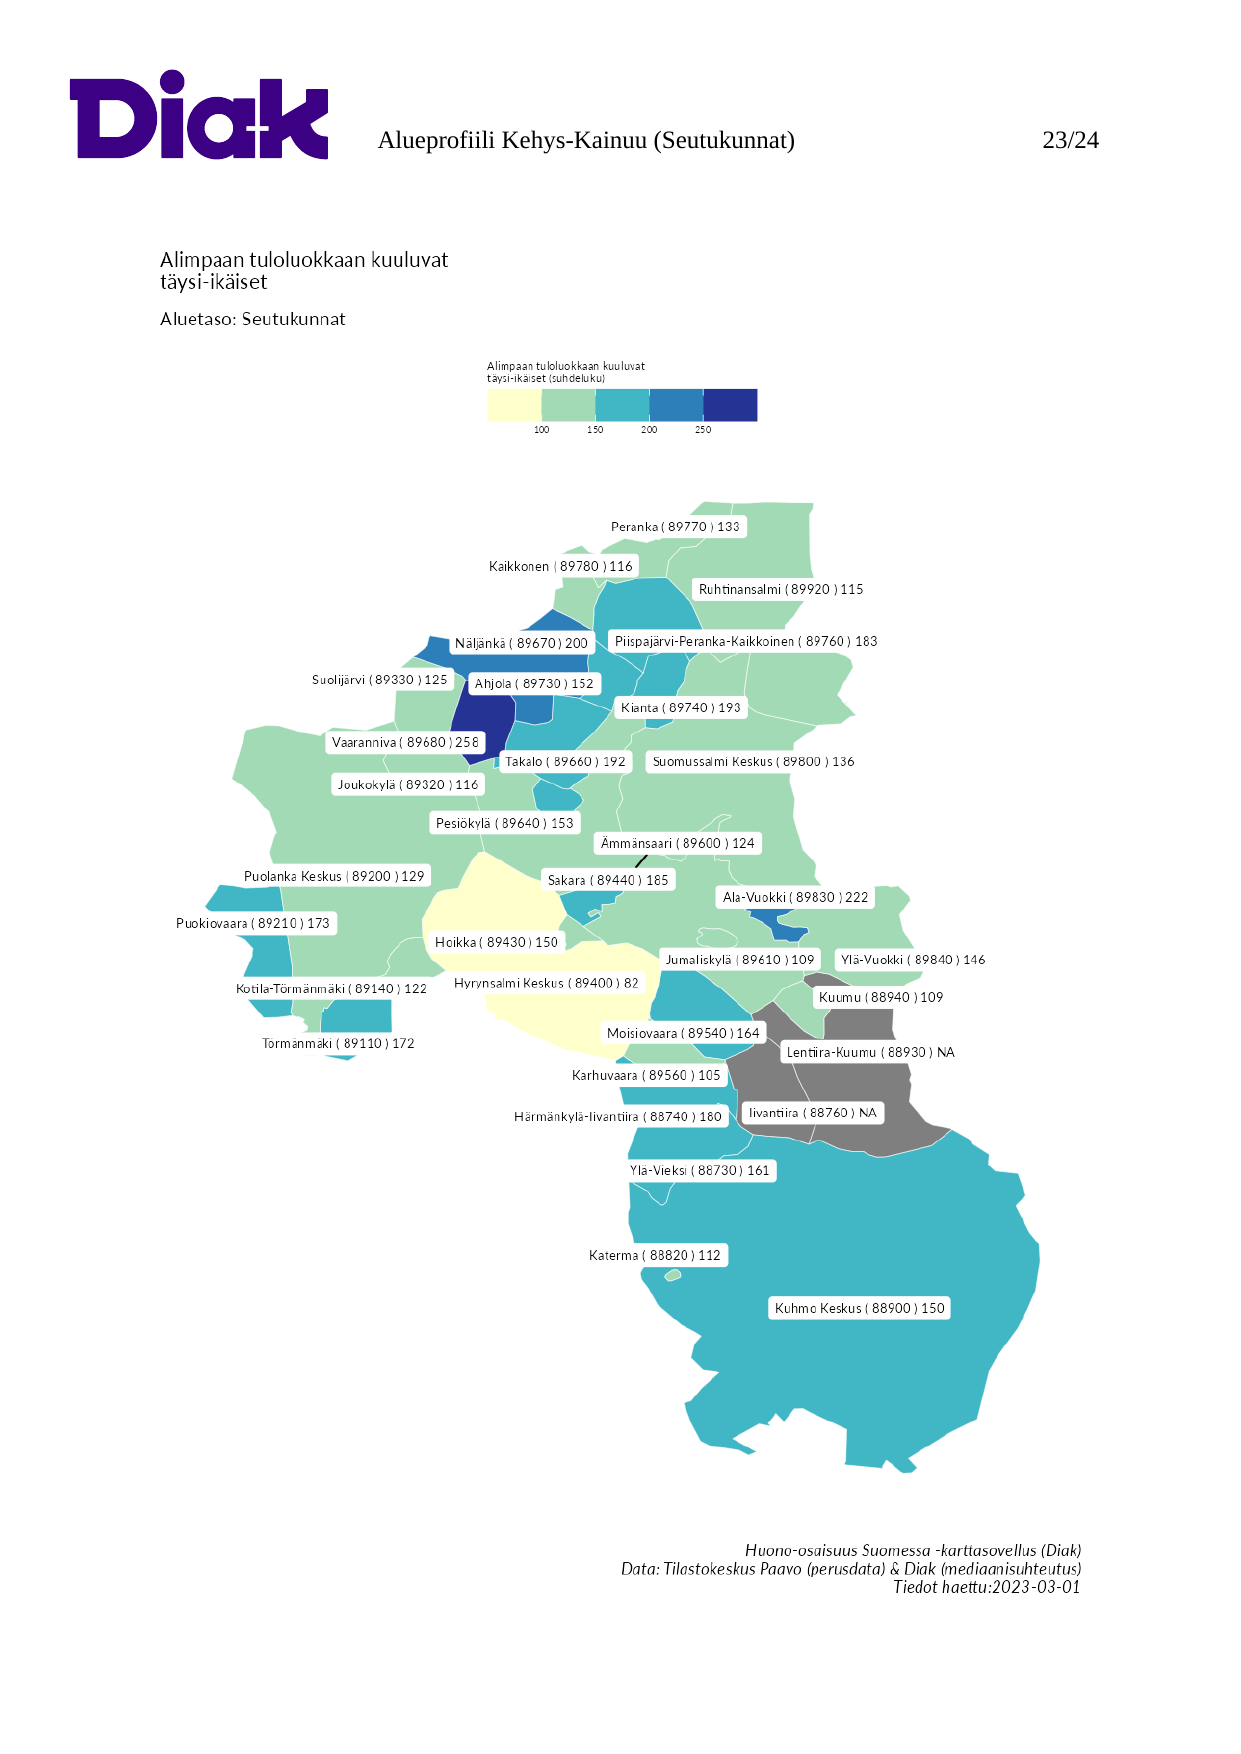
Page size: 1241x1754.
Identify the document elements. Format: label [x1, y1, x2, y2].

picture [61, 196, 1179, 1651]
